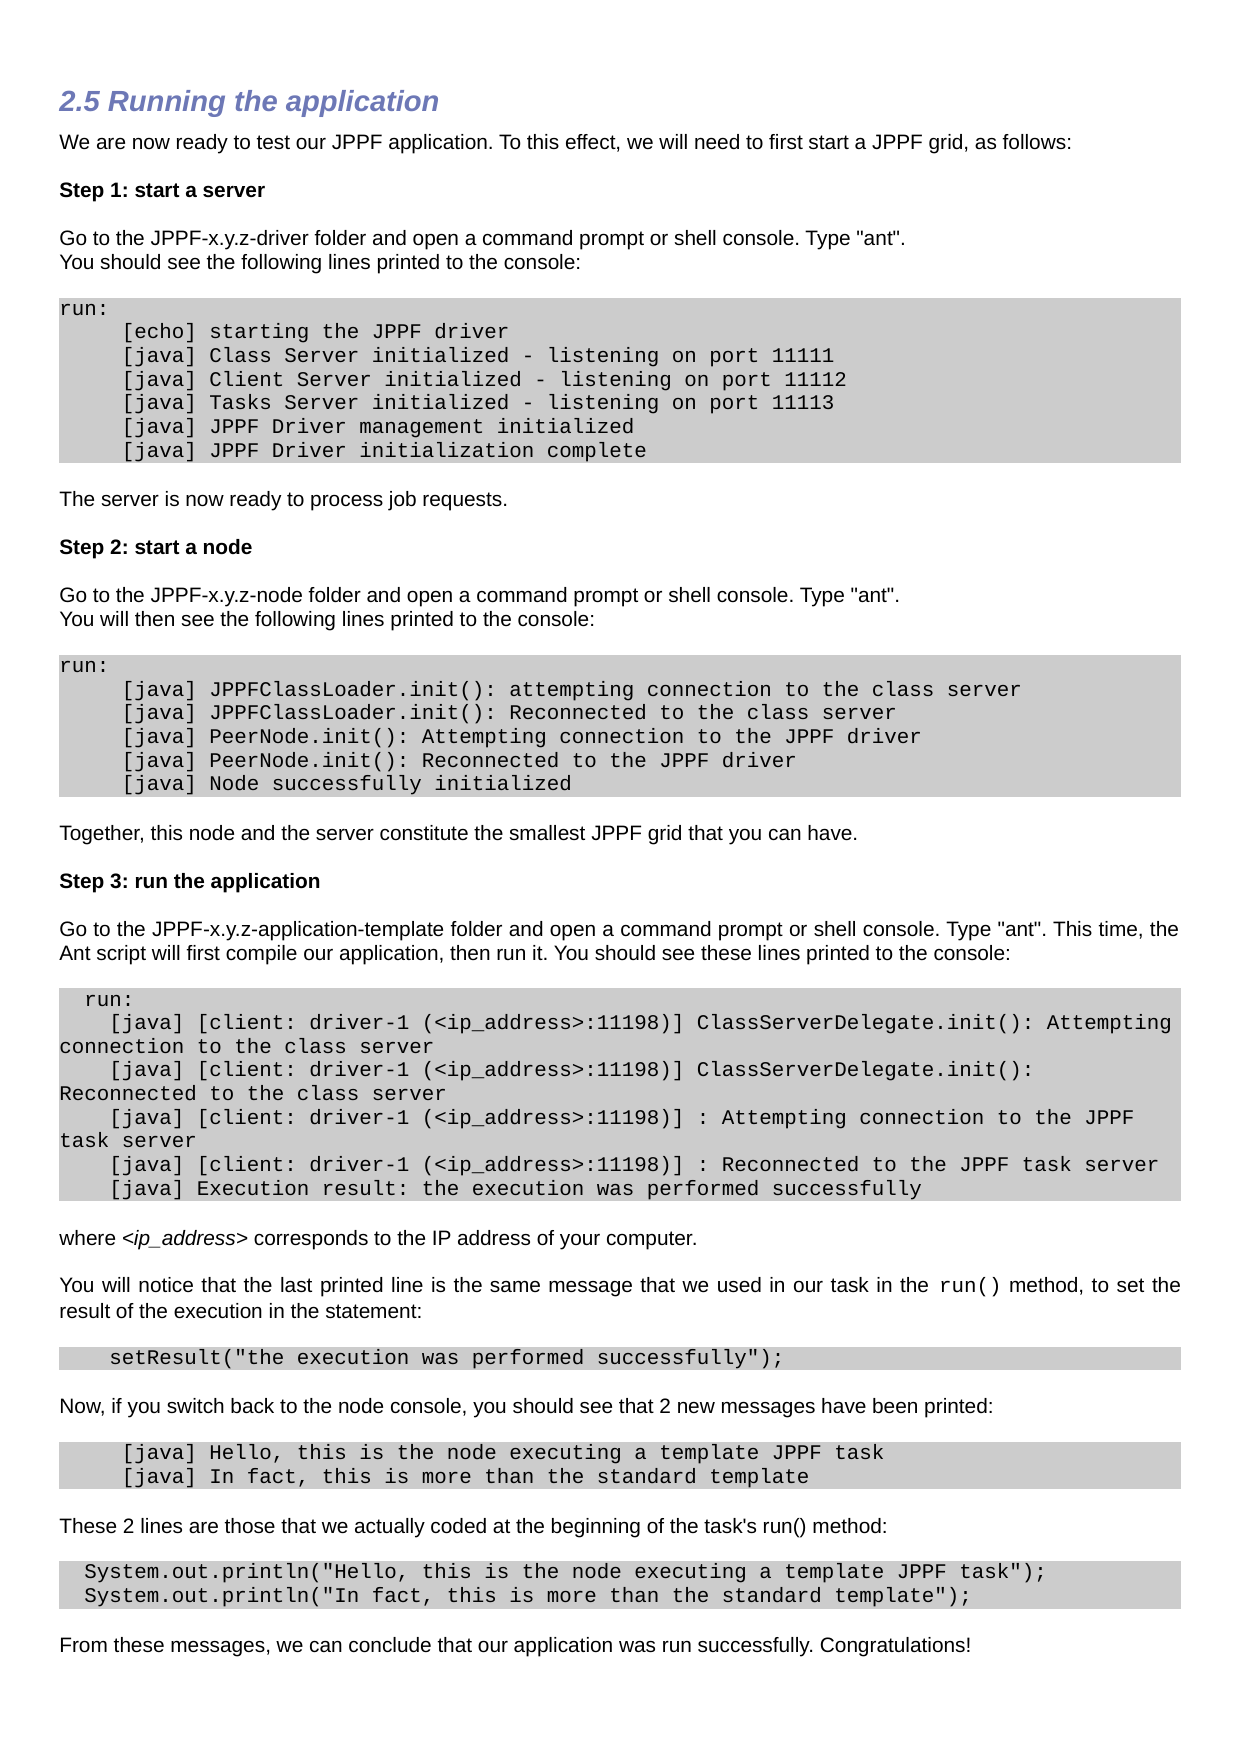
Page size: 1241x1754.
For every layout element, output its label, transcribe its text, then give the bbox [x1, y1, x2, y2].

text You will notice that the last printed line is the same message that we used in our task in the run() method, to set the result of the execution in the statement: [59, 1273, 1181, 1323]
text [java] Execution result: the execution was performed successfully [59, 1178, 1181, 1201]
subtitle Running the application [59, 84, 1181, 118]
text [java] Node successfully initialized [59, 773, 1181, 797]
text [java] Hello, this is the node executing a template JPPF task [59, 1442, 1181, 1466]
text The server is now ready to process job requests. [59, 487, 1181, 511]
text [java] JPPF Driver initialization complete [59, 440, 1181, 463]
text Now, if you switch back to the node console, you should see that 2 new messages have been printed: [59, 1394, 1181, 1418]
text [java] Tasks Server initialized - listening on port 11113 [59, 392, 1181, 416]
text setResult("the execution was performed successfully"); [59, 1347, 1181, 1370]
text Together, this node and the server constitute the smallest JPPF grid that you can have. [59, 821, 1181, 845]
text [java] PeerNode.init(): Reconnected to the JPPF driver [59, 749, 1181, 773]
text [java] JPPFClassLoader.init(): attempting connection to the class server [59, 679, 1181, 702]
text run: [59, 298, 1181, 321]
text Go to the JPPF-x.y.z-application-template folder and open a command prompt or shell console. Type "ant". This time, the Ant script will first compile our application, then run it. You should see these lines printed to the console: [59, 917, 1181, 964]
text [java] Class Server initialized - listening on port 11111 [59, 345, 1181, 369]
text [java] [client: driver-1 (<ip_address>:11198)] ClassServerDelegate.init(): Reconnected to the class server [59, 1059, 1181, 1107]
text [java] [client: driver-1 (<ip_address>:11198)] : Reconnected to the JPPF task server [59, 1154, 1181, 1178]
text System.out.println("Hello, this is the node executing a template JPPF task"); [59, 1561, 1181, 1585]
text These 2 lines are those that we actually coded at the beginning of the task's run() method: [59, 1513, 1181, 1537]
text [java] [client: driver-1 (<ip_address>:11198)] : Attempting connection to the JPPF task server [59, 1107, 1181, 1154]
text Go to the JPPF-x.y.z-node folder and open a command prompt or shell console. Type "ant". You will then see the following lines printed to the console: [59, 583, 1181, 631]
text Step 1: start a server [59, 178, 1181, 202]
text We are now ready to test our JPPF application. To this effect, we will need to first start a JPPF grid, as follows: [59, 130, 1181, 154]
text [java] PeerNode.init(): Attempting connection to the JPPF driver [59, 726, 1181, 749]
text [java] [client: driver-1 (<ip_address>:11198)] ClassServerDelegate.init(): Attempting connection to the class server [59, 1012, 1181, 1059]
text [java] JPPF Driver management initialized [59, 416, 1181, 440]
text Go to the JPPF-x.y.z-driver folder and open a command prompt or shell console. Type "ant". You should see the following lines printed to the console: [59, 226, 1181, 274]
text From these messages, we can conclude that our application was run successfully. Congratulations! [59, 1633, 1181, 1657]
text [java] Client Server initialized - listening on port 11112 [59, 369, 1181, 392]
text run: [59, 988, 1181, 1012]
text where <ip_address> corresponds to the IP address of your computer. [59, 1225, 1181, 1249]
text Step 2: start a node [59, 535, 1181, 559]
text Step 3: run the application [59, 869, 1181, 893]
text run: [59, 655, 1181, 679]
text System.out.println("In fact, this is more than the standard template"); [59, 1585, 1181, 1609]
text [java] In fact, this is more than the standard template [59, 1466, 1181, 1489]
text [java] JPPFClassLoader.init(): Reconnected to the class server [59, 702, 1181, 726]
text [echo] starting the JPPF driver [59, 321, 1181, 345]
